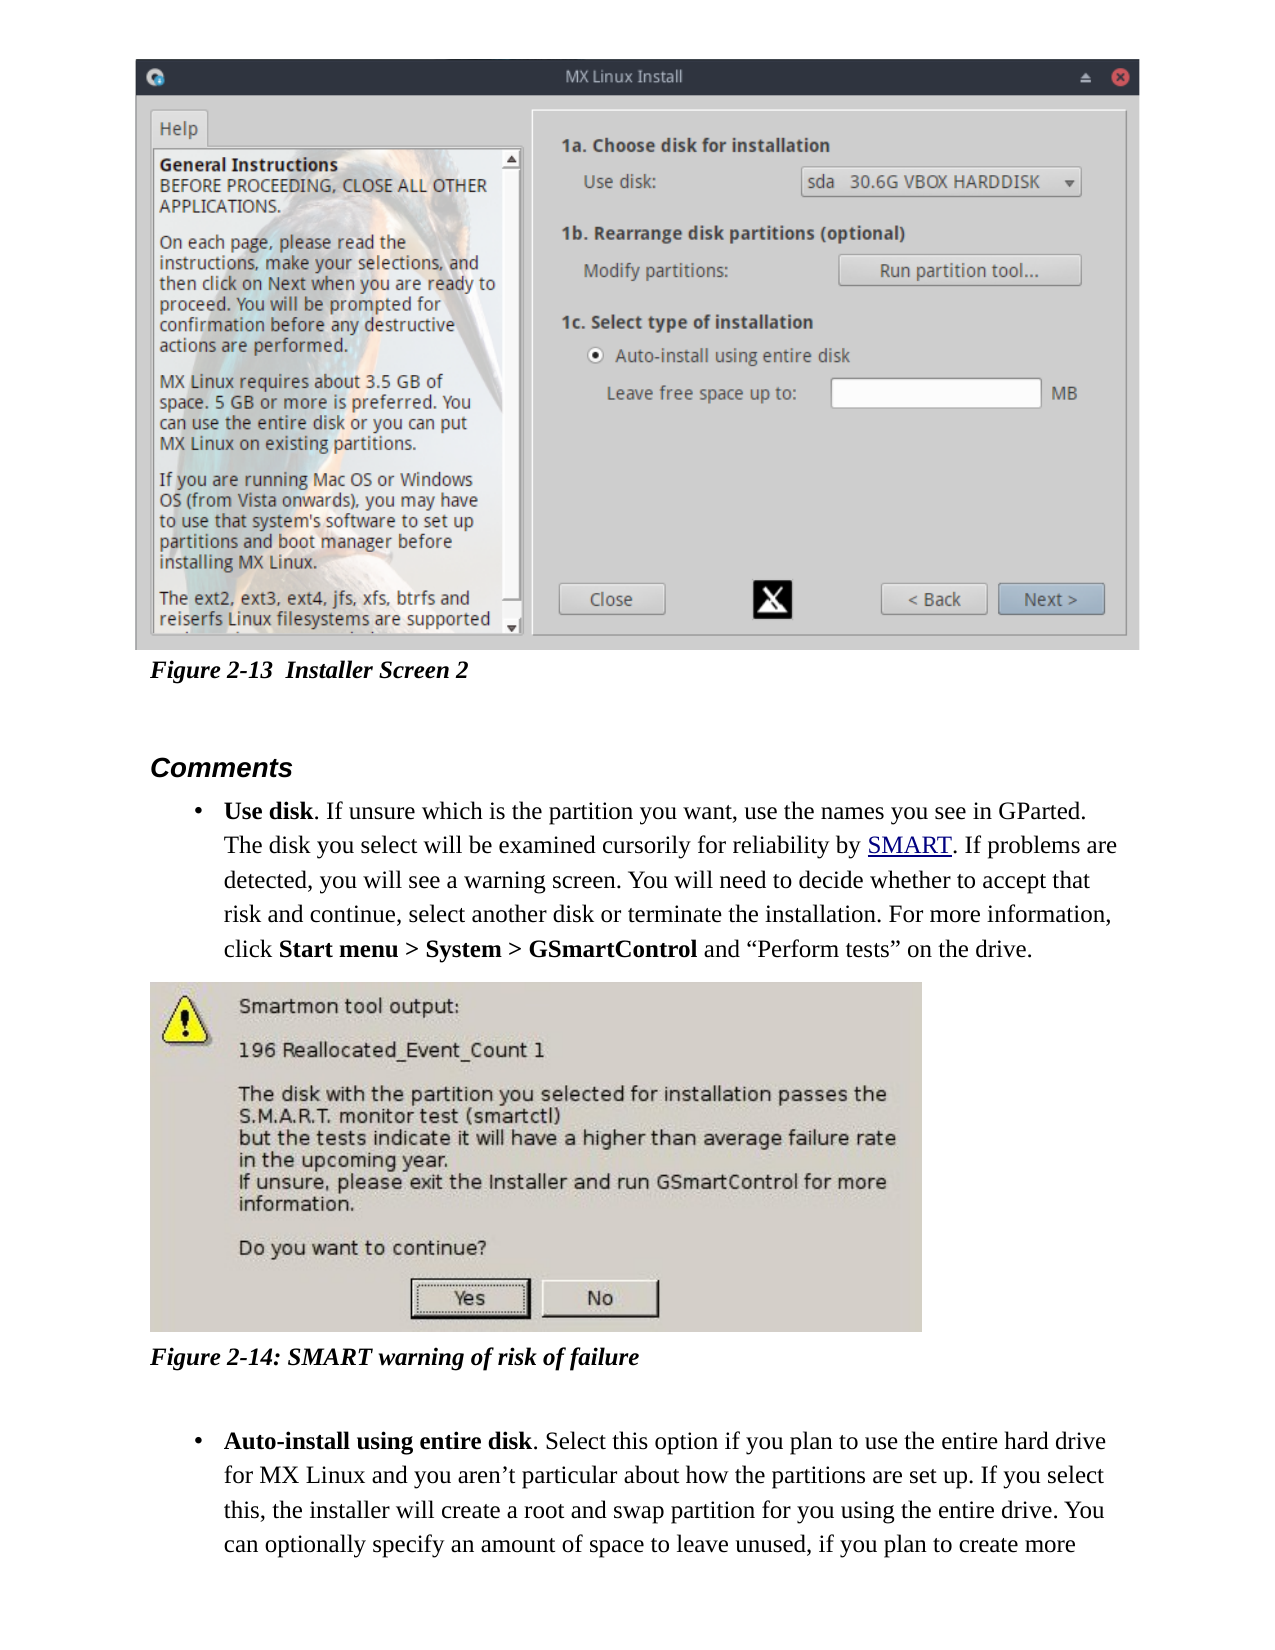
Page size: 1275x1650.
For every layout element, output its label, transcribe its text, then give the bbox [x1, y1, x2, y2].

text Figure 2-13 Installer Screen 2 [150, 650, 1125, 684]
subtitle Comments [150, 752, 1125, 783]
list Use disk. If unsure which is the partition you want, use the names you see in GParted. The disk you select will be examined cursorily for reliability by SMART. If problems are detected, you will see a warning screen. You will need to decide whether to accept that risk and continue, select another disk or terminate the installation. For more information, click Start menu > System > GSmartControl and “Perform tests” on the drive. [194, 796, 1125, 963]
list Auto-install using entire disk. Select this option if you plan to use the entire hard drive for MX Linux and you aren’t particular about how the partitions are set up. If you select this, the installer will create a root and swap partition for you using the entire drive. You can optionally specify an amount of space to leave unused, if you plan to create more [194, 1426, 1125, 1558]
picture [150, 982, 922, 1332]
picture [135, 59, 1140, 650]
text Figure 2-14: SMART warning of risk of failure [150, 1342, 1125, 1371]
